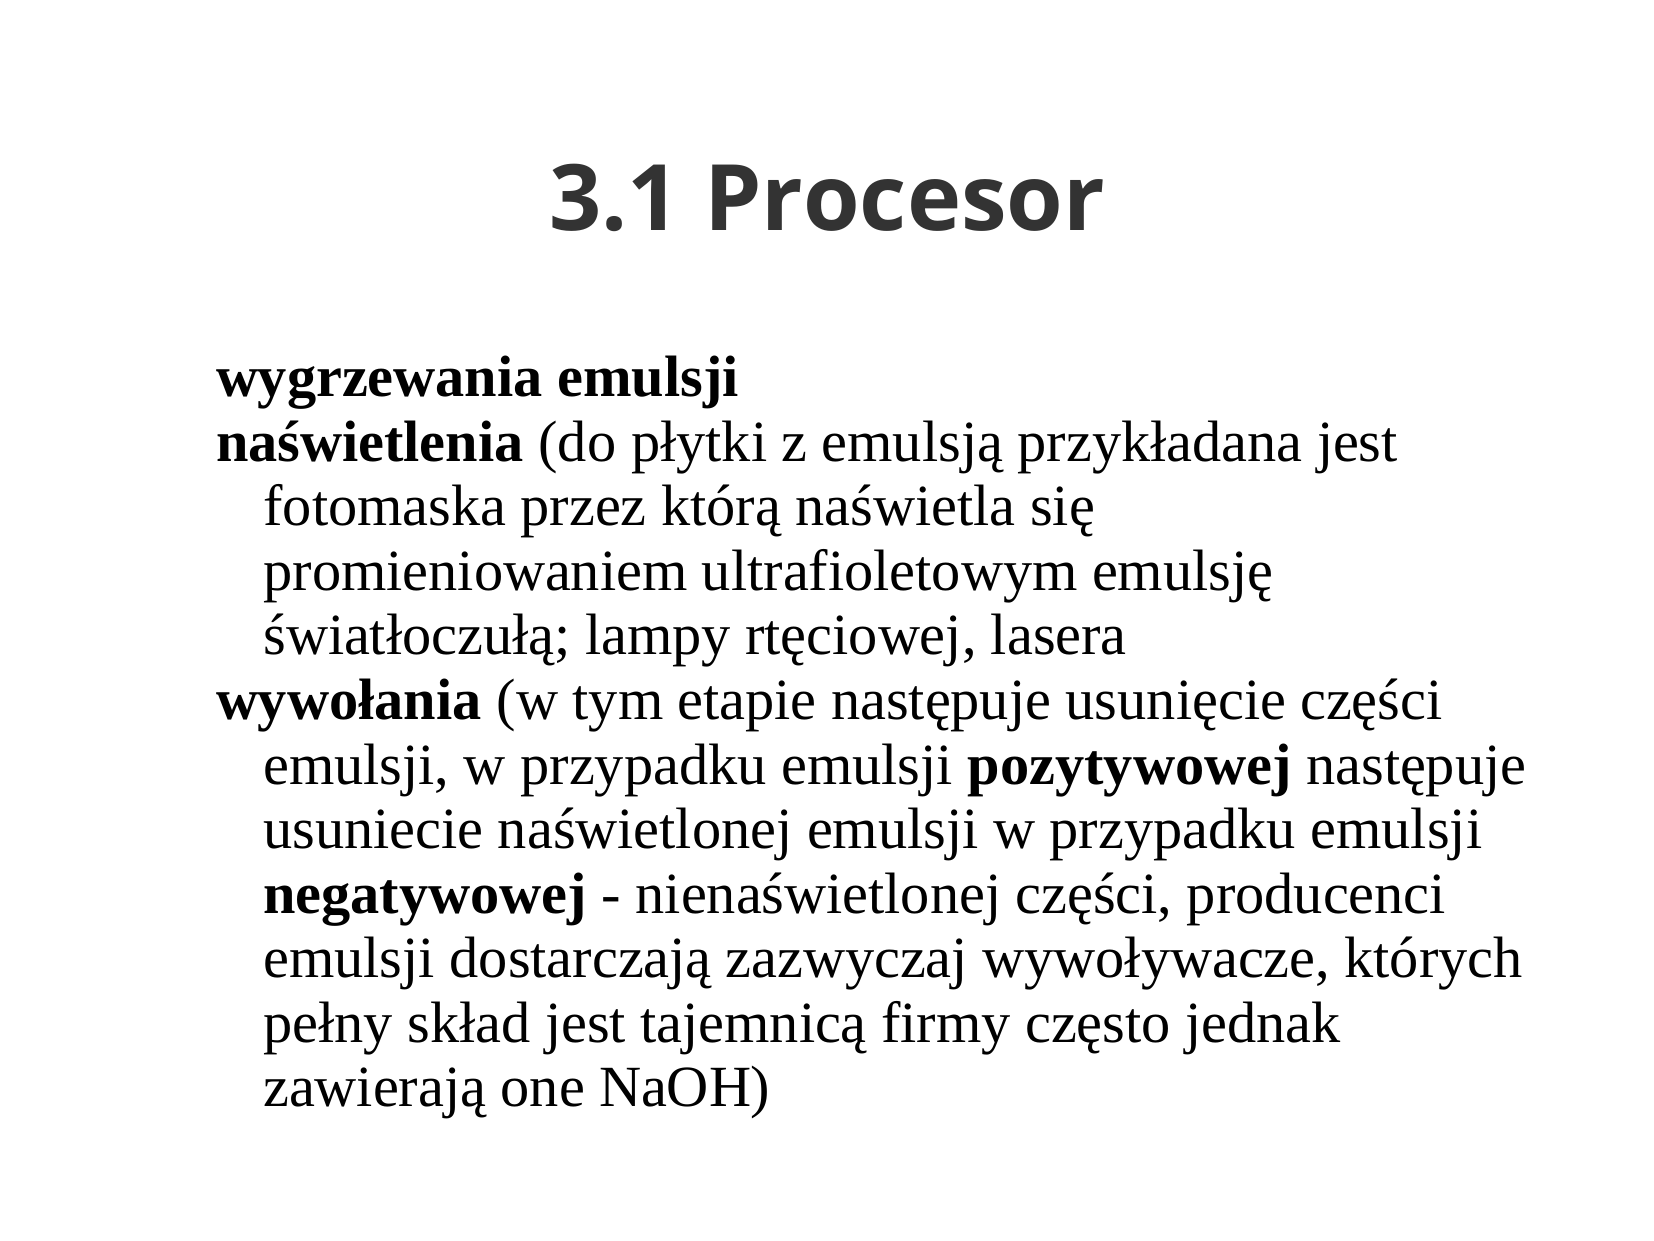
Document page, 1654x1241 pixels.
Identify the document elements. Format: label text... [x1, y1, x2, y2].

list wygrzewania emulsji naświetlenia (do płytki z emulsją przykładana jest fotomaska przez którą naświetla się promieniowaniem ultrafioletowym emulsję światłoczułą; lampy rtęciowej, lasera wywołania (w tym etapie następuje usunięcie części emulsji, w przypadku emulsji pozytywowej następuje usuniecie naświetlonej emulsji w przypadku emulsji negatywowej - nienaświetlonej części, producenci emulsji dostarczają zazwyczaj wywoływacze, których pełny skład jest tajemnicą firmy często jednak zawierają one NaOH) [121, 344, 1534, 1136]
title 3.1 Procesor [121, 91, 1534, 299]
